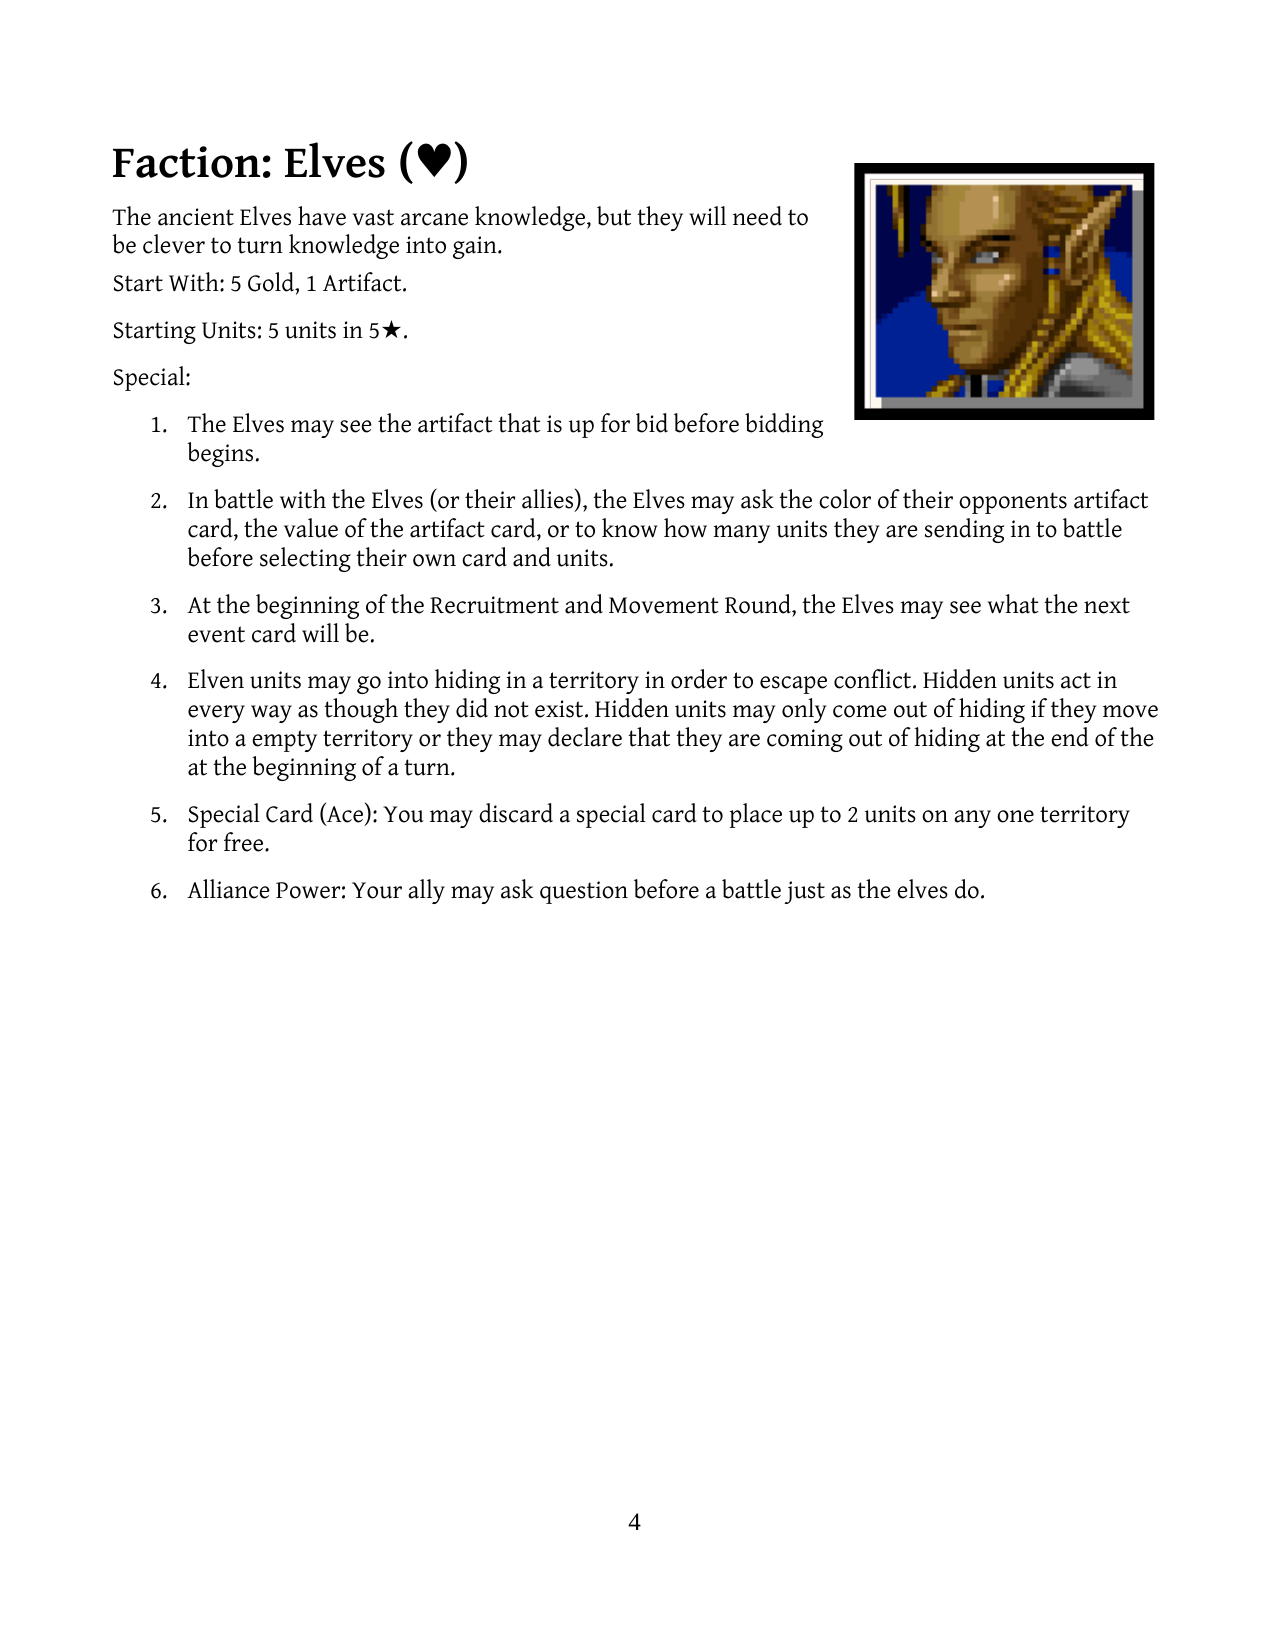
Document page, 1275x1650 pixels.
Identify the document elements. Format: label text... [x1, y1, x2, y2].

text [1155, 364, 1162, 393]
list The Elves may see the artifact that is up for bid before bidding begins. [150, 411, 1162, 468]
list Special Card (Ace): You may discard a special card to place up to 2 units on any one territory for free. [150, 801, 1162, 859]
text The ancient Elves have vast arcane knowledge, but they will need to be clever to turn knowledge into gain. [112, 203, 854, 261]
picture [854, 163, 1155, 420]
text Start With: 5 Gold, 1 Artifact. [112, 270, 854, 299]
text Special: [112, 364, 854, 393]
list Alliance Power: Your ally may ask question before a battle just as the elves do. [150, 877, 1162, 906]
list In battle with the Elves (or their allies), the Elves may ask the color of their opponents artifact card, the value of the artifact card, or to know how many units they are sending in to battle before selecting their own card and units. [150, 486, 1162, 573]
list At the beginning of the Recruitment and Movement Round, the Elves may see what the next event card will be. [150, 591, 1162, 649]
subtitle Faction: Elves (♥) [112, 137, 1162, 191]
list Elven units may go into hiding in a territory in order to escape conflict. Hidden units act in every way as though they did not exist. Hidden units may only come out of hiding if they move into a empty territory or they may declare that they are coming out of hiding at the end of the at the beginning of a turn. [150, 667, 1162, 783]
text Starting Units: 5 units in 5★. [112, 317, 854, 346]
